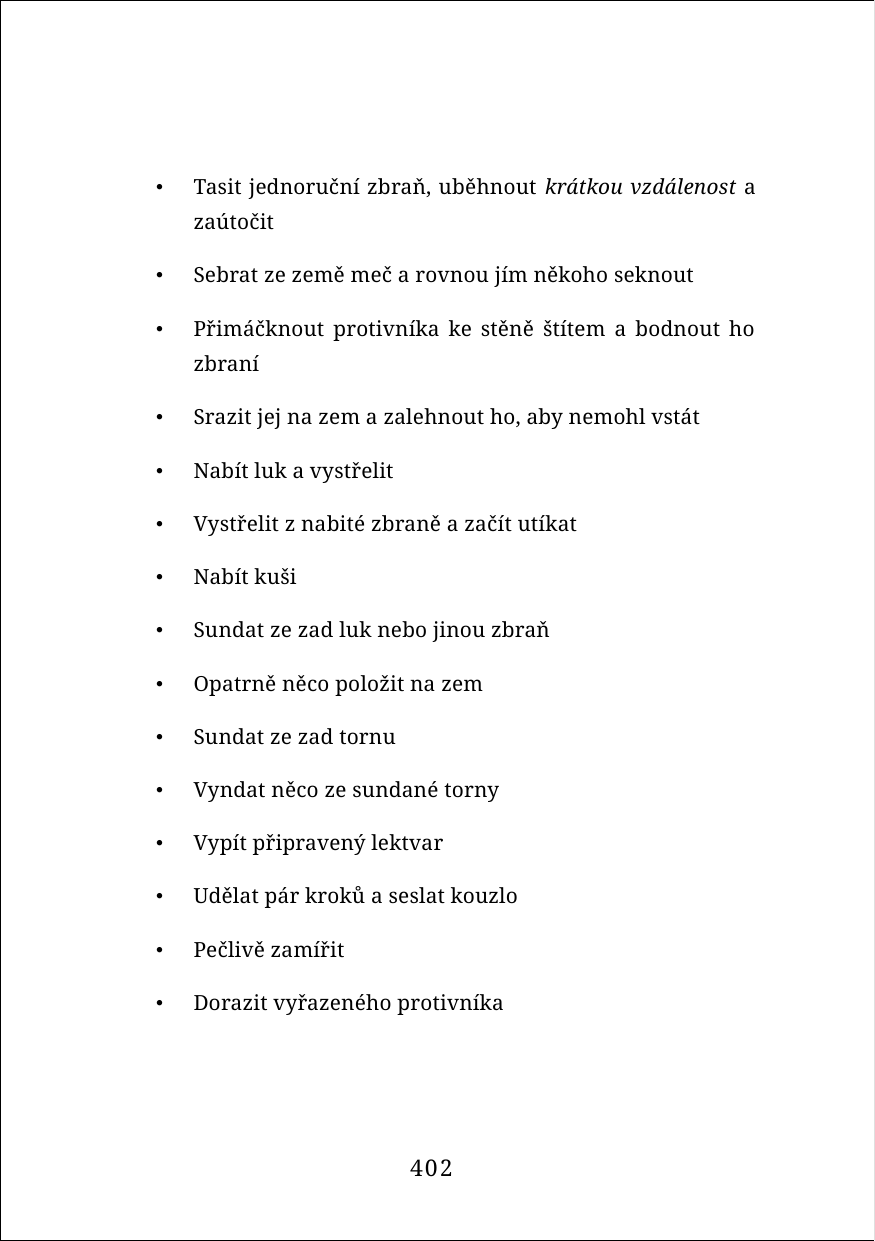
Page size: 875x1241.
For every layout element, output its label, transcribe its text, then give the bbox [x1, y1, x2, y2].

list Přimáčknout protivníka ke stěně štítem a bodnout ho zbraní [156, 314, 756, 378]
list Sundat ze zad luk nebo jinou zbraň [156, 615, 756, 644]
list Nabít luk a vystřelit [156, 456, 756, 484]
list Vystřelit z nabité zbraně a začít utíkat [156, 509, 756, 537]
list Sebrat ze země meč a rovnou jím někoho seknout [156, 261, 756, 289]
list Sundat ze zad tornu [156, 722, 756, 750]
list Srazit jej na zem a zalehnout ho, aby nemohl vstát [156, 402, 756, 431]
list Vypít připravený lektvar [156, 828, 756, 857]
list Dorazit vyřazeného protivníka [156, 988, 756, 1016]
list Nabít kuši [156, 562, 756, 591]
list Udělat pár kroků a seslat kouzlo [156, 882, 756, 910]
list Vyndat něco ze sundané torny [156, 775, 756, 803]
list Opatrně něco položit na zem [156, 669, 756, 697]
list Tasit jednoruční zbraň, uběhnout krátkou vzdálenost a zaútočit [156, 172, 756, 236]
list Pečlivě zamířit [156, 935, 756, 963]
